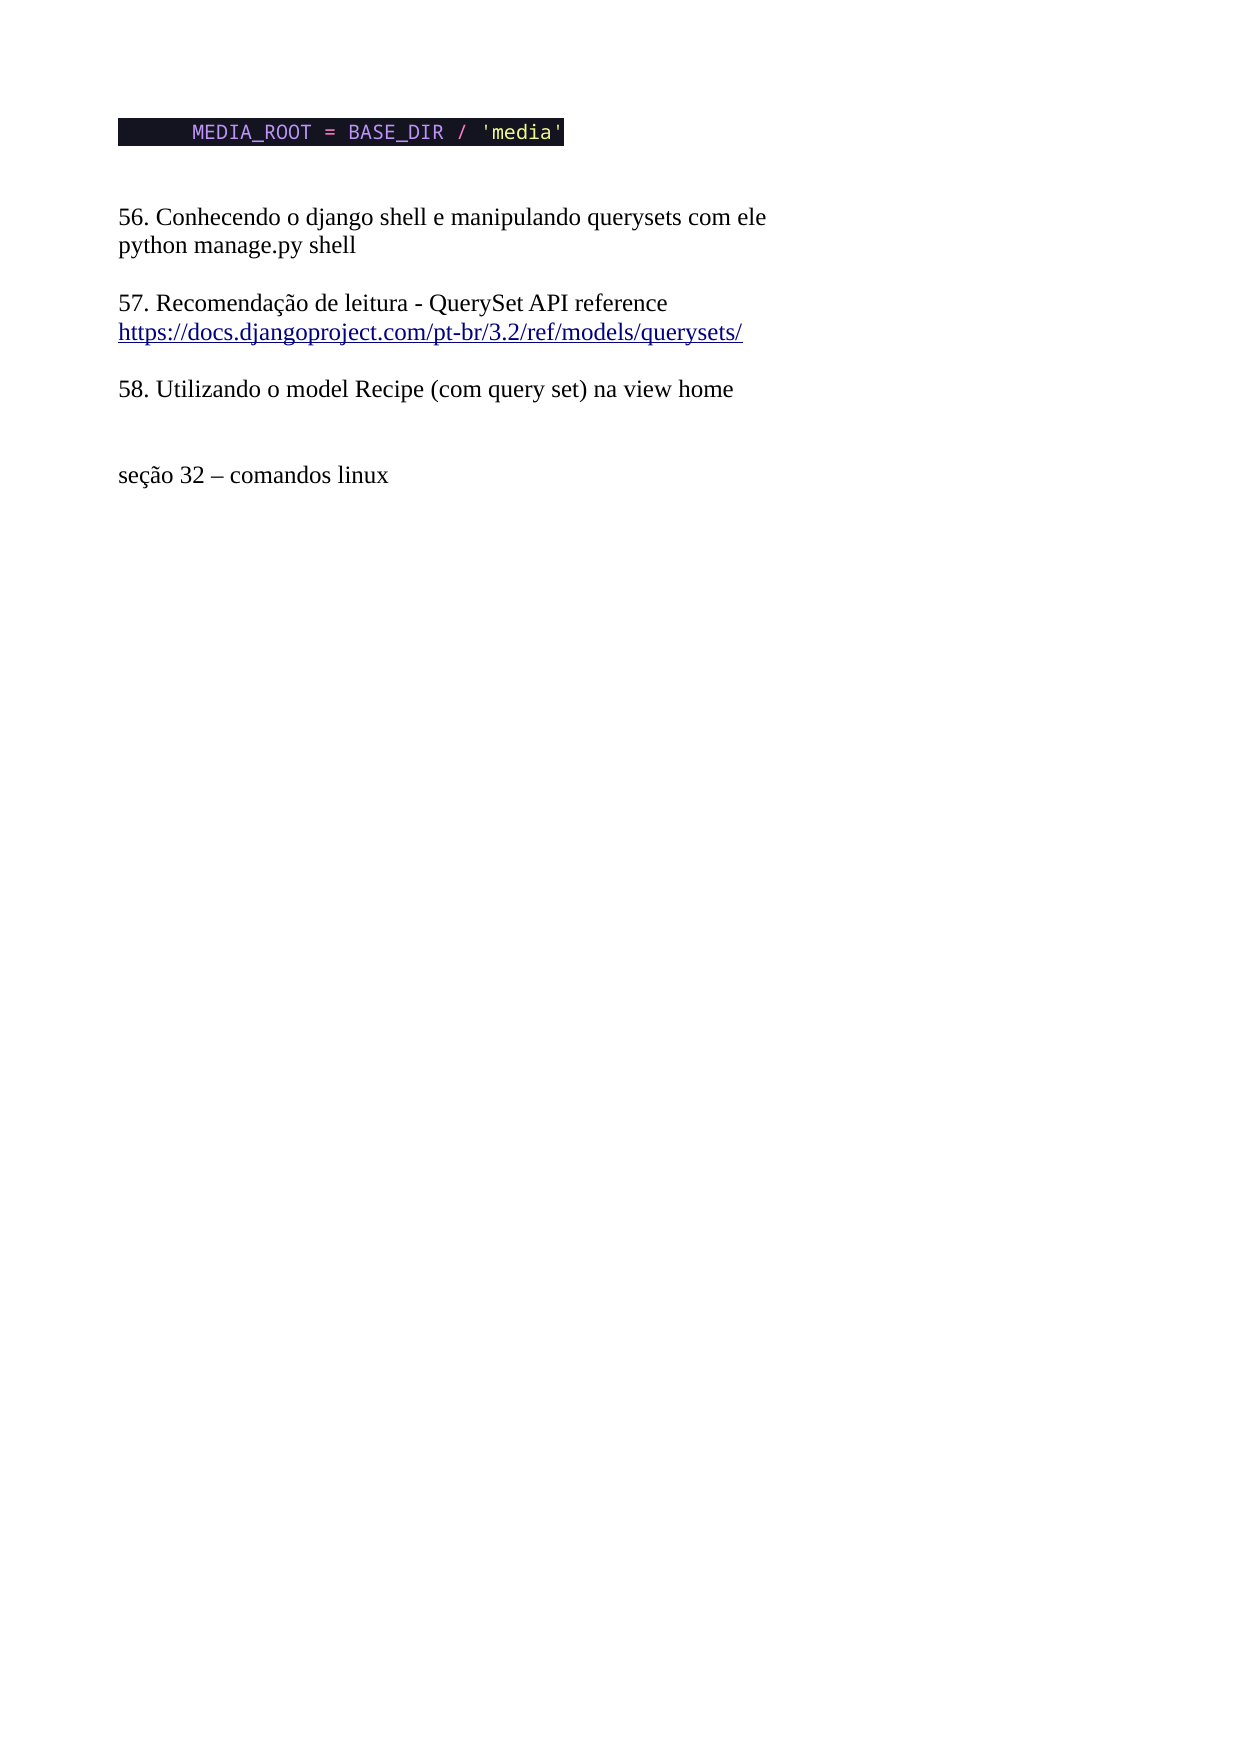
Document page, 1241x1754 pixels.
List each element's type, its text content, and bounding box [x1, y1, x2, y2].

text seção 32 – comandos linux [118, 461, 1122, 489]
text MEDIA_ROOT = BASE_DIR / 'media' [118, 118, 1122, 146]
text 58. Utilizando o model Recipe (com query set) na view home [118, 374, 1122, 403]
text python manage.py shell [118, 231, 1122, 259]
text 57. Recomendação de leitura - QuerySet API reference [118, 288, 1122, 317]
text 56. Conhecendo o django shell e manipulando querysets com ele [118, 202, 1122, 231]
text https://docs.djangoproject.com/pt-br/3.2/ref/models/querysets/ [118, 317, 1122, 346]
